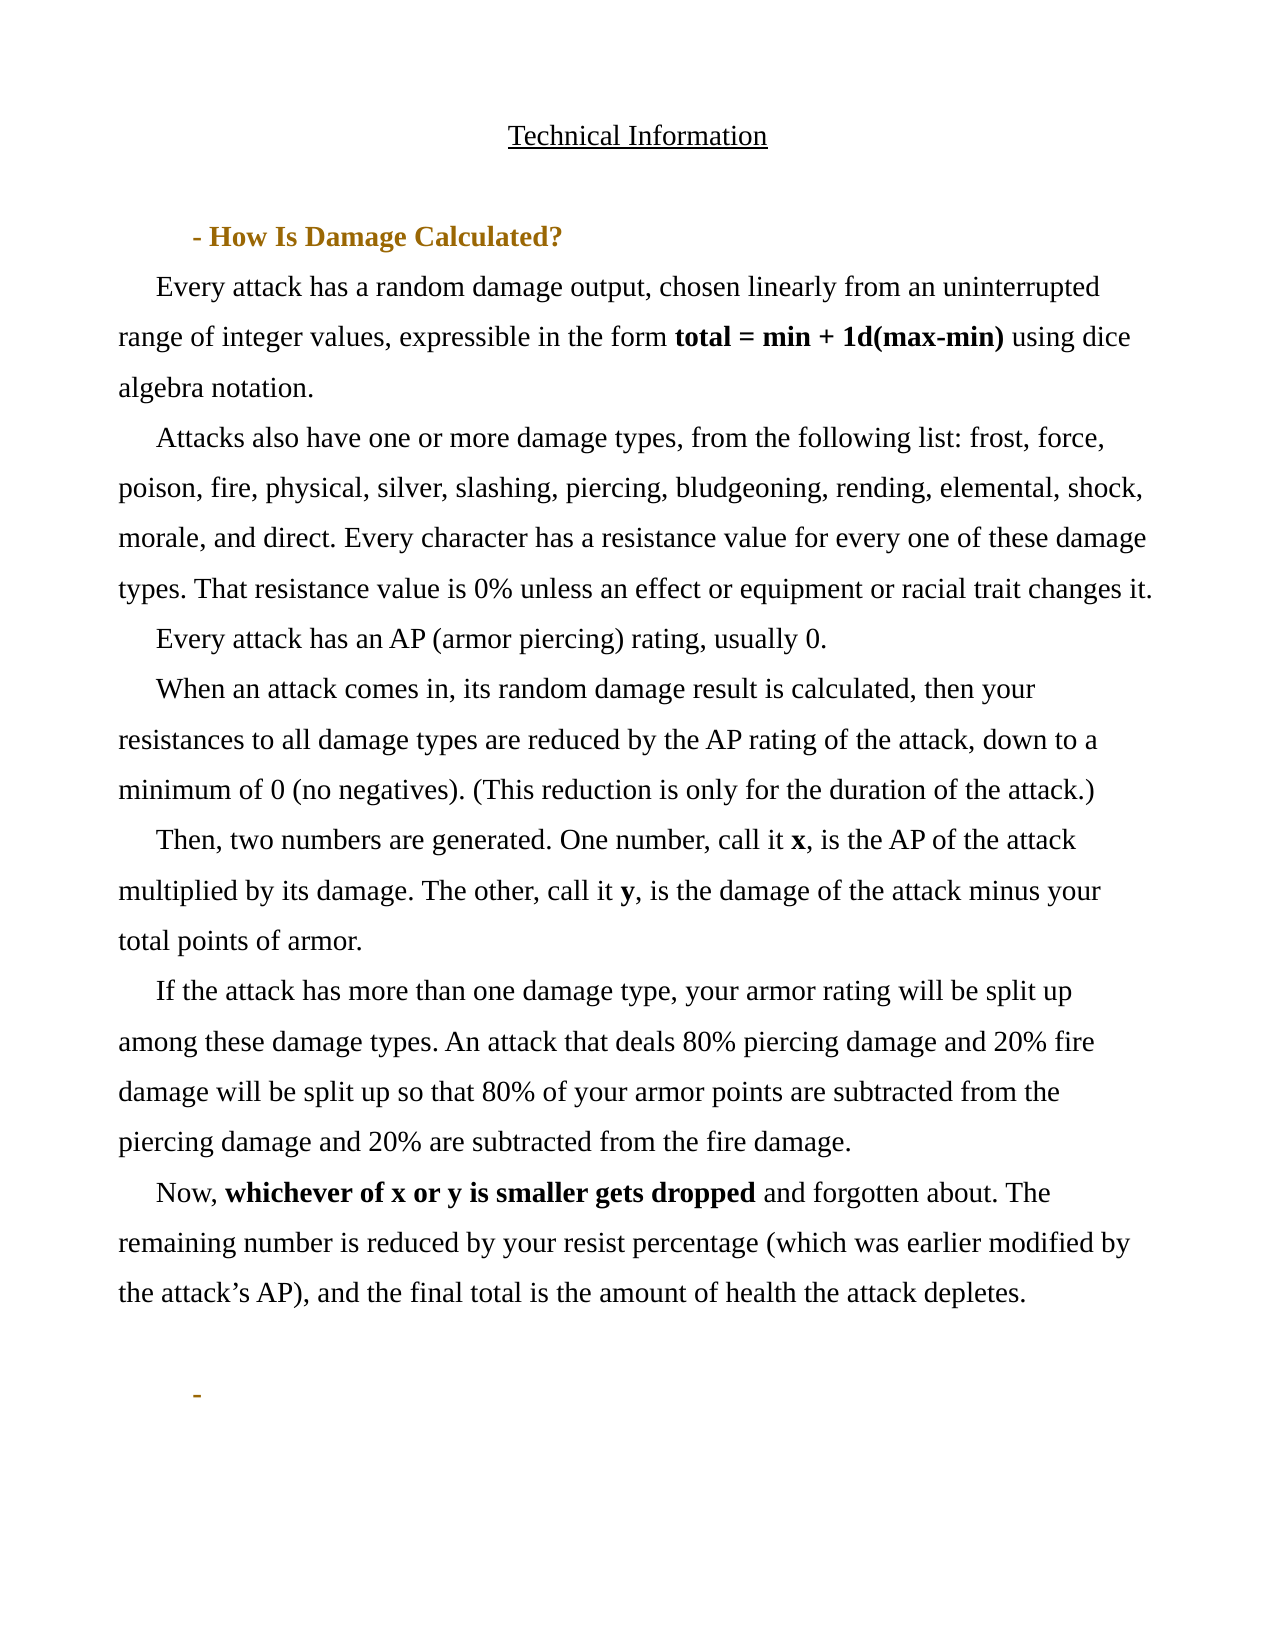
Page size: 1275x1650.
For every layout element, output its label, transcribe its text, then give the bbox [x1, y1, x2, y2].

text Every attack has an AP (armor piercing) rating, usually 0. [118, 621, 1157, 655]
text - How Is Damage Calculated? [118, 219, 1157, 252]
text Then, two numbers are generated. One number, call it x, is the AP of the attack multiplied by its damage. The other, call it y, is the damage of the attack minus your total points of armor. [118, 822, 1157, 957]
text Attacks also have one or more damage types, from the following list: frost, force, poison, fire, physical, silver, slashing, piercing, bludgeoning, rending, elemental, shock, morale, and direct. Every character has a resistance value for every one of these damage types. That resistance value is 0% unless an effect or equipment or racial trait changes it. [118, 420, 1157, 604]
text If the attack has more than one damage type, your armor rating will be split up among these damage types. An attack that deals 80% piercing damage and 20% fire damage will be split up so that 80% of your armor points are subtracted from the piercing damage and 20% are subtracted from the fire damage. [118, 973, 1157, 1158]
text When an attack comes in, its random damage result is calculated, then your resistances to all damage types are reduced by the AP rating of the attack, down to a minimum of 0 (no negatives). (This reduction is only for the duration of the attack.) [118, 672, 1157, 806]
text Every attack has a random damage output, chosen linearly from an uninterrupted range of integer values, expressible in the form total = min + 1d(max-min) using dice algebra notation. [118, 269, 1157, 403]
text - [118, 1376, 1157, 1409]
text Now, whichever of x or y is smaller gets dropped and forgotten about. The remaining number is reduced by your resist percentage (which was earlier modified by the attack’s AP), and the final total is the amount of health the attack depletes. [118, 1175, 1157, 1309]
text Technical Information [118, 118, 1157, 152]
